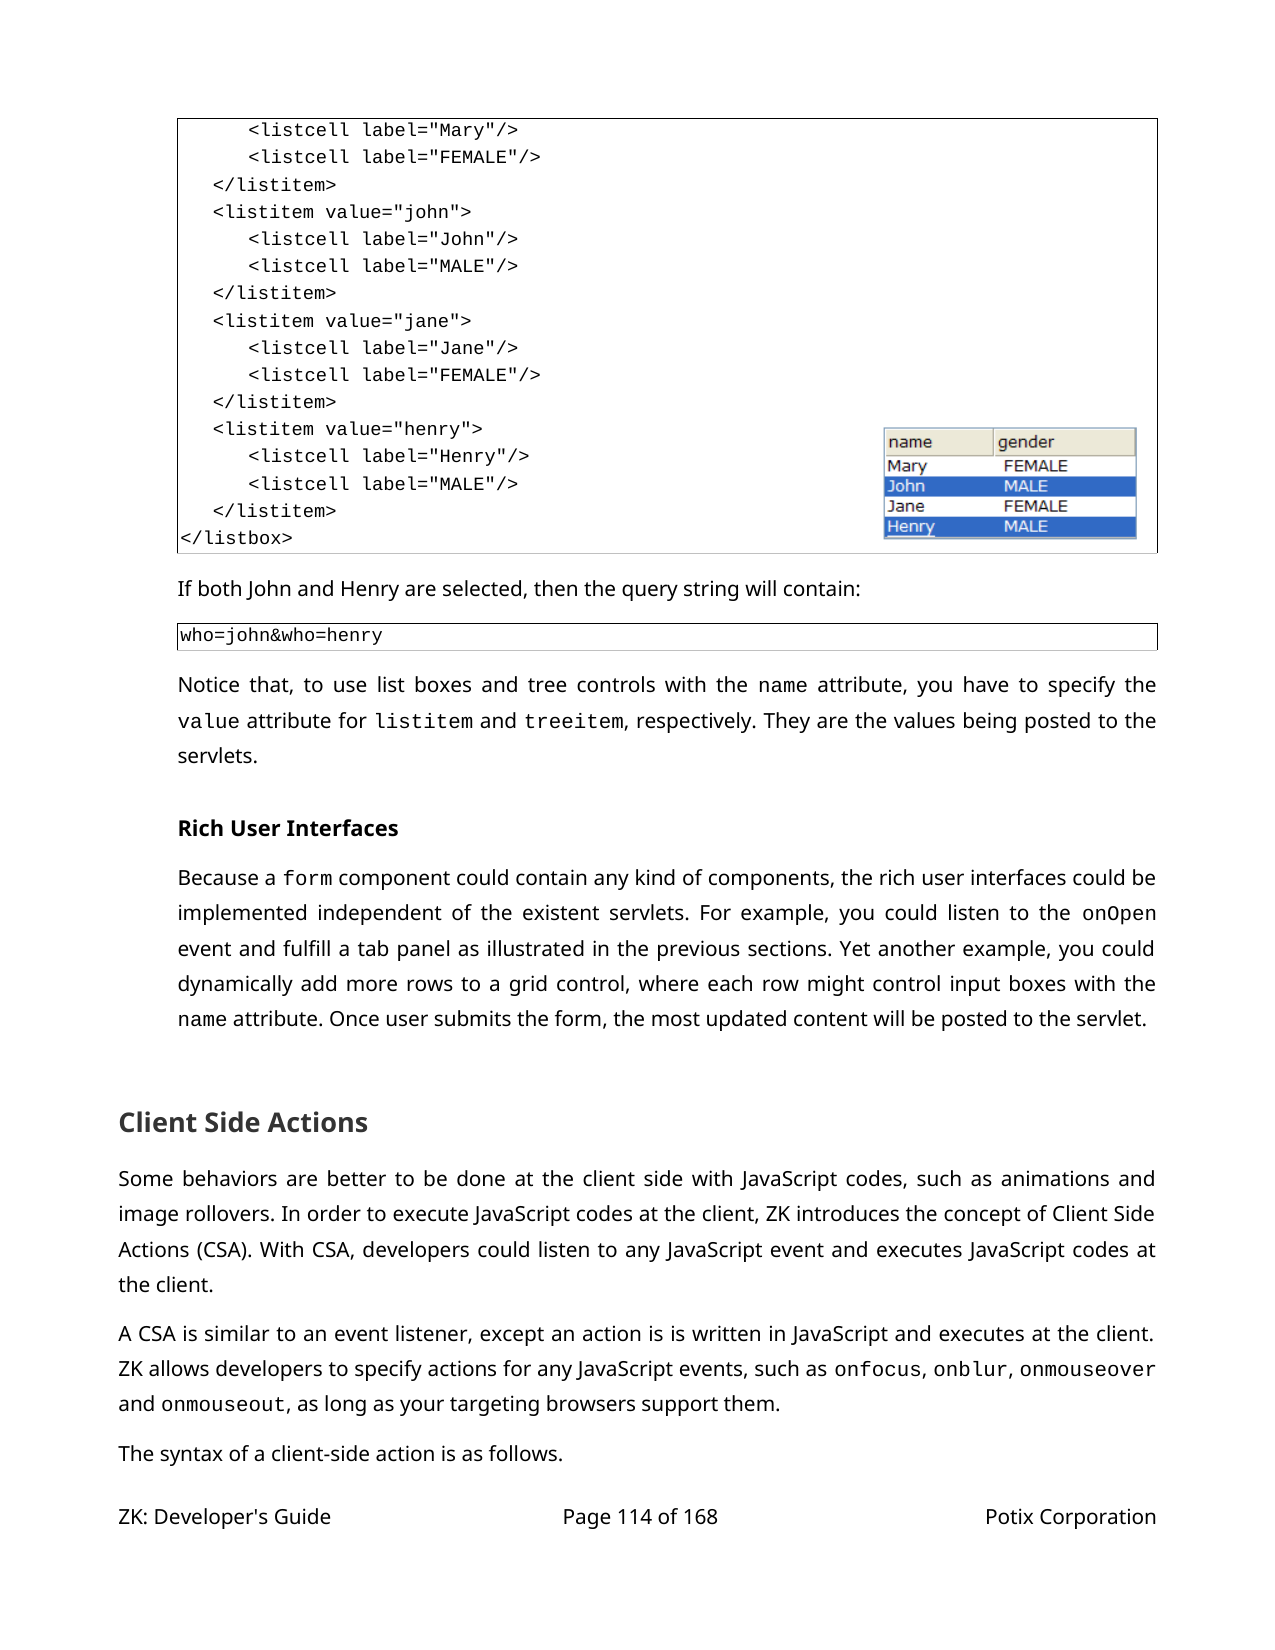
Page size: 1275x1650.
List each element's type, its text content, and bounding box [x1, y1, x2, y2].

text <listcell label="FEMALE"/> [178, 145, 1157, 169]
text who=john&who=henry [178, 624, 1157, 650]
text <listitem value="jane"> [178, 308, 1157, 333]
text The syntax of a client-side action is as follows. [118, 1439, 1157, 1467]
text <listitem value="henry"> [178, 417, 1157, 441]
text A CSA is similar to an event listener, except an action is is written in JavaScript and executes at the client. ZK allows developers to specify actions for any JavaScript events, such as onfocus, onblur, onmouseover and onmouseout, as long as your targeting browsers support them. [118, 1319, 1157, 1418]
subtitle Rich User Interfaces [177, 812, 1157, 842]
text Notice that, to use list boxes and tree controls with the name attribute, you have to specify the value attribute for listitem and treeitem, respectively. They are the values being posted to the servlets. [177, 671, 1157, 770]
text <listcell label="MALE"/> [178, 472, 880, 496]
text <listcell label="Mary"/> [178, 119, 1157, 142]
text <listcell label="Henry"/> [178, 444, 880, 469]
text <listcell label="MALE"/> [178, 254, 1157, 278]
text </listitem> [178, 172, 1157, 197]
text If both John and Henry are selected, then the query string will contain: [177, 574, 1157, 602]
text </listitem> [178, 390, 1157, 414]
subtitle Client Side Actions [118, 1104, 1157, 1141]
text </listbox> [178, 526, 1157, 553]
text <listcell label="Jane"/> [178, 336, 1157, 360]
text Some behaviors are better to be done at the client side with JavaScript codes, such as animations and image rollovers. In order to execute JavaScript codes at the client, ZK introduces the concept of Client Side Actions (CSA). With CSA, developers could listen to any JavaScript event and executes JavaScript codes at the client. [118, 1164, 1157, 1298]
text </listitem> [178, 281, 1157, 306]
text <listcell label="John"/> [178, 227, 1157, 251]
text </listitem> [178, 499, 880, 523]
text <listcell label="FEMALE"/> [178, 363, 1157, 387]
picture [880, 425, 1142, 542]
text [1142, 499, 1157, 523]
text Because a form component could contain any kind of components, the rich user interfaces could be implemented independent of the existent servlets. For example, you could listen to the onOpen event and fulfill a tab panel as illustrated in the previous sections. Yet another example, you could dynamically add more rows to a grid control, where each row might control input boxes with the name attribute. Once user submits the form, the most updated content will be posted to the servlet. [177, 863, 1157, 1033]
text <listitem value="john"> [178, 200, 1157, 224]
